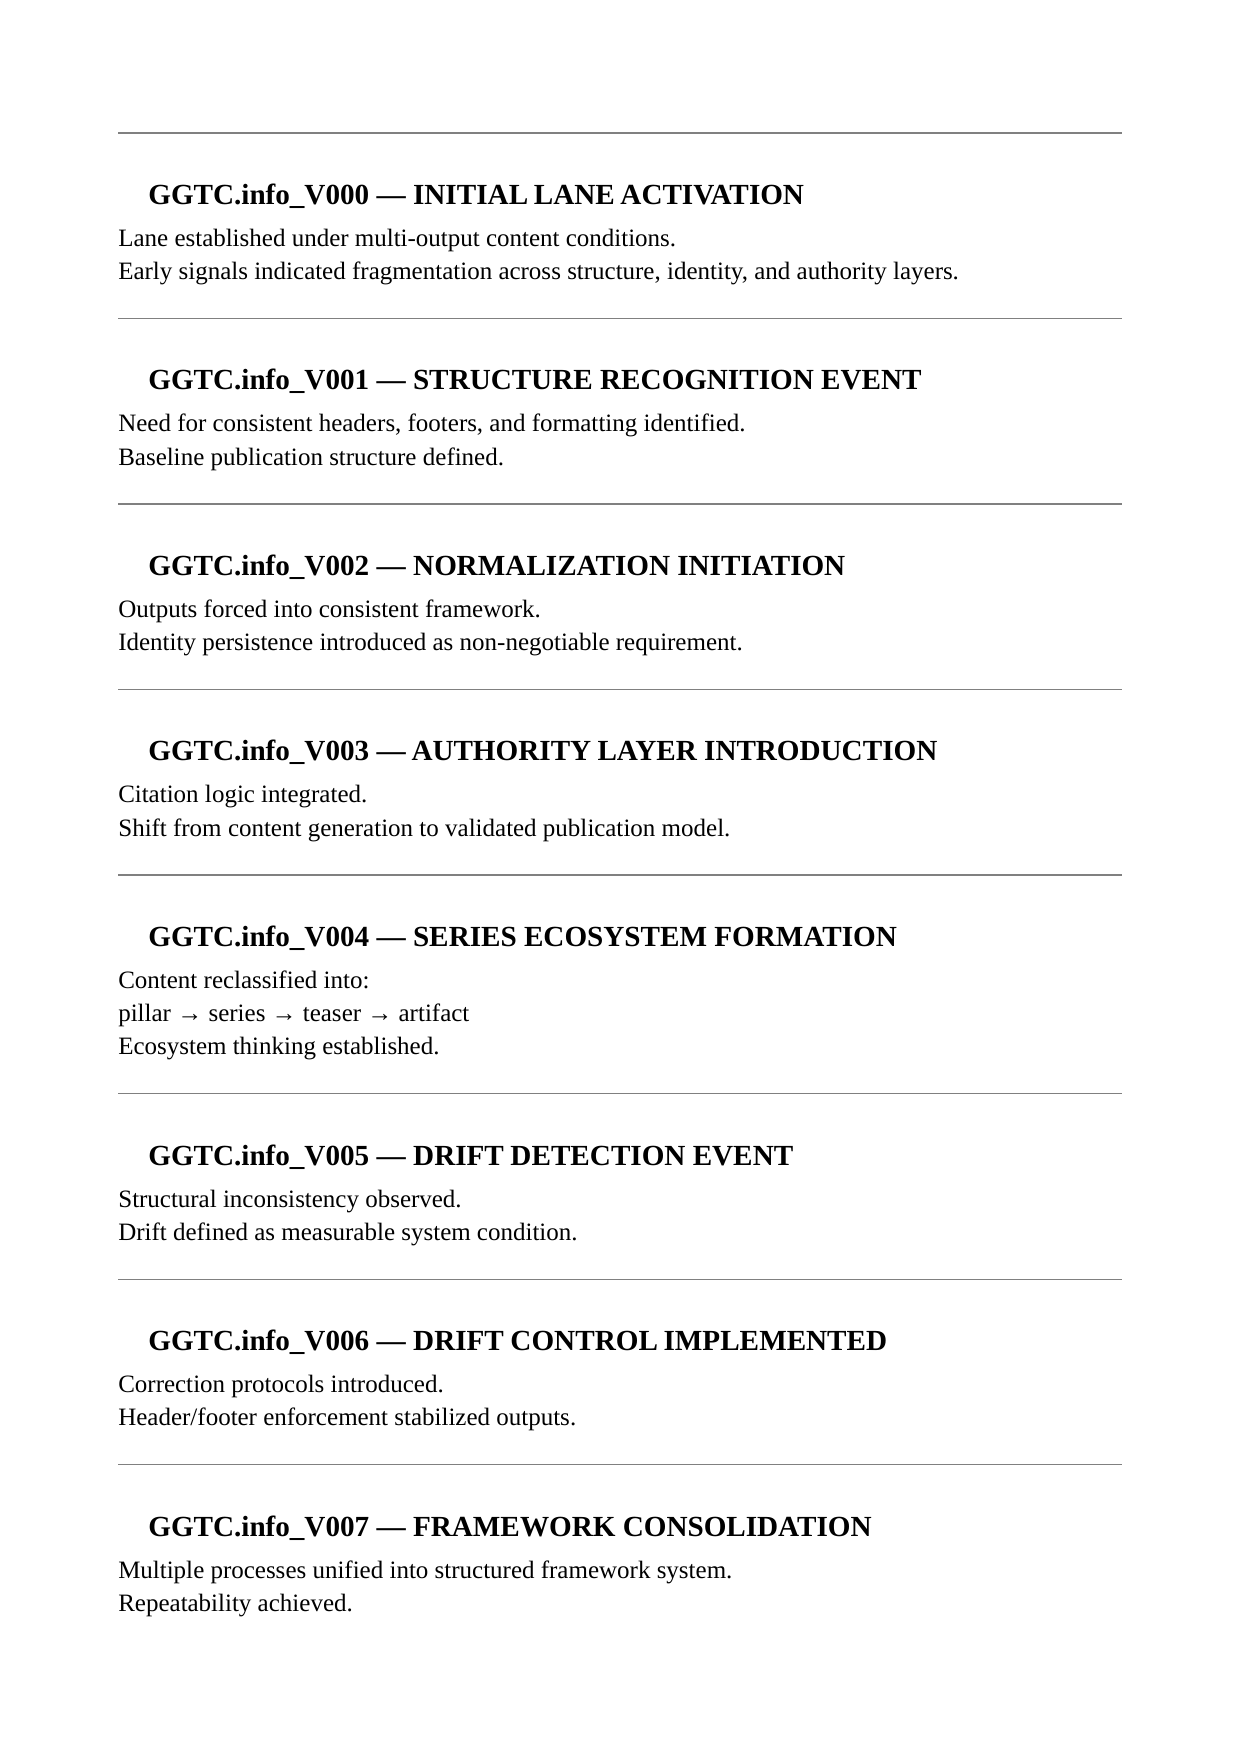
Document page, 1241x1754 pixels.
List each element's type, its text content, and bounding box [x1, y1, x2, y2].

subtitle 🔹 GGTC.info_V002 — NORMALIZATION INITIATION [118, 548, 1122, 582]
text Structural inconsistency observed. Drift defined as measurable system condition. [118, 1184, 1122, 1245]
text Citation logic integrated. Shift from content generation to validated publication model. [118, 779, 1122, 841]
subtitle 🔹 GGTC.info_V004 — SERIES ECOSYSTEM FORMATION [118, 919, 1122, 953]
text Need for consistent headers, footers, and formatting identified. Baseline publication structure defined. [118, 408, 1122, 470]
subtitle 🔹 GGTC.info_V006 — DRIFT CONTROL IMPLEMENTED [118, 1323, 1122, 1357]
text Multiple processes unified into structured framework system. Repeatability achieved. [118, 1555, 1122, 1616]
text Outputs forced into consistent framework. Identity persistence introduced as non-negotiable requirement. [118, 594, 1122, 656]
text Lane established under multi-output content conditions. Early signals indicated fragmentation across structure, identity, and authority layers. [118, 223, 1122, 285]
subtitle 🔹 GGTC.info_V005 — DRIFT DETECTION EVENT [118, 1138, 1122, 1171]
subtitle 🔹 GGTC.info_V007 — FRAMEWORK CONSOLIDATION [118, 1509, 1122, 1542]
subtitle 🔹 GGTC.info_V000 — INITIAL LANE ACTIVATION [118, 177, 1122, 211]
text Correction protocols introduced. Header/footer enforcement stabilized outputs. [118, 1369, 1122, 1431]
subtitle 🔹 GGTC.info_V003 — AUTHORITY LAYER INTRODUCTION [118, 733, 1122, 767]
text Content reclassified into: pillar → series → teaser → artifact Ecosystem thinking established. [118, 965, 1122, 1060]
subtitle 🔹 GGTC.info_V001 — STRUCTURE RECOGNITION EVENT [118, 362, 1122, 396]
